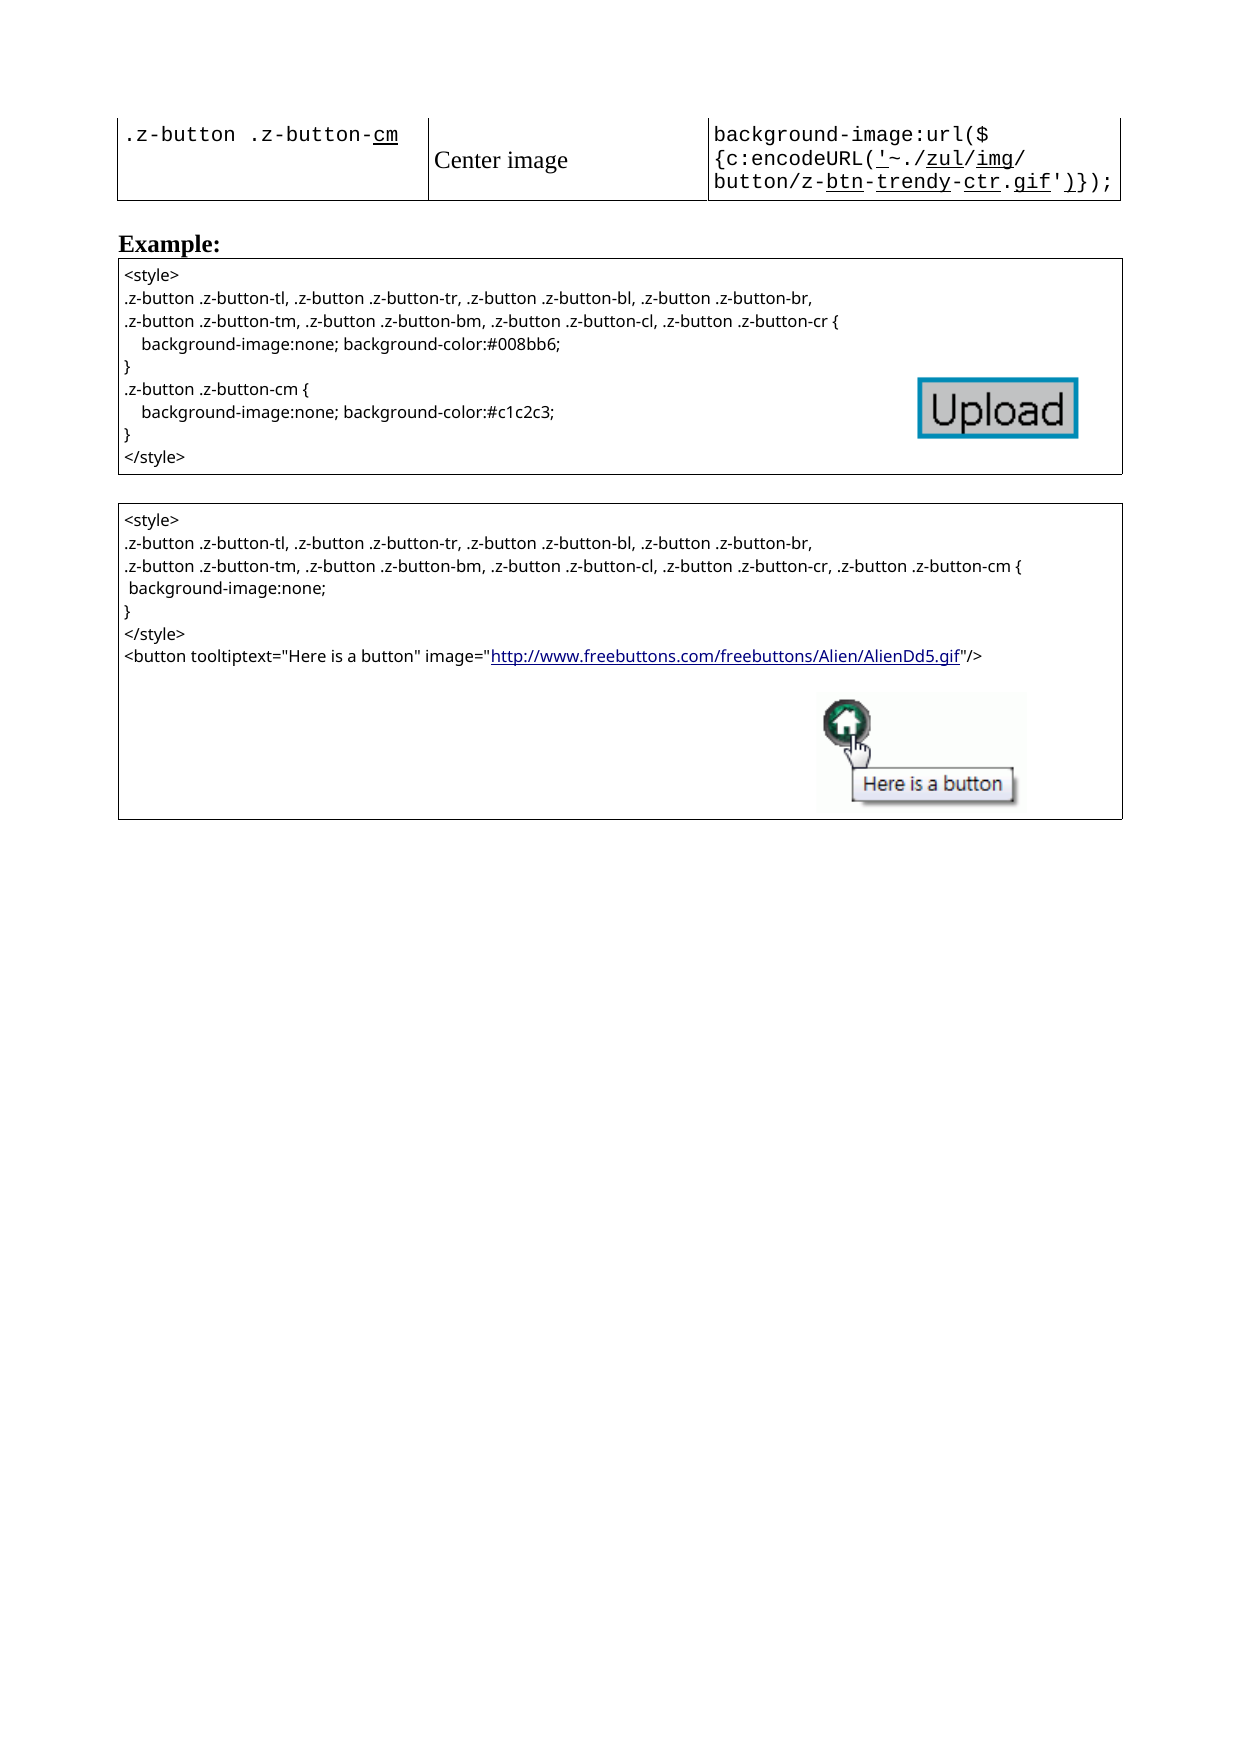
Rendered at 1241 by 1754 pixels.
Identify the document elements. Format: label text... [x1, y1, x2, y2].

table_header <style> .z-button .z-button-tl, .z-button .z-button-tr, .z-button .z-button-bl, .z-button .z-button-br, .z-button .z-button-tm, .z-button .z-button-bm, .z-button .z-button-cl, .z-button .z-button-cr { background-image:none; background-color:#008bb6; } .z-button .z-button-cm { background-image:none; background-color:#c1c2c3; } </style> [119, 259, 1122, 474]
table_header <style> .z-button .z-button-tl, .z-button .z-button-tr, .z-button .z-button-bl, .z-button .z-button-br, .z-button .z-button-tm, .z-button .z-button-bm, .z-button .z-button-cl, .z-button .z-button-cr, .z-button .z-button-cm { background-image:none; } </style> <button tooltiptext="Here is a button" image="http://www.freebuttons.com/freebuttons/Alien/AlienDd5.gif"/> [119, 504, 1122, 819]
table_cell .z-button .z-button-cm [118, 118, 428, 200]
text Example: [118, 229, 1122, 258]
table_cell background-image:url(${c:encodeURL('~./zul/img/button/z-btn-trendy-ctr.gif')}); [709, 118, 1120, 200]
table_cell Center image [429, 118, 707, 200]
picture [816, 692, 1028, 813]
